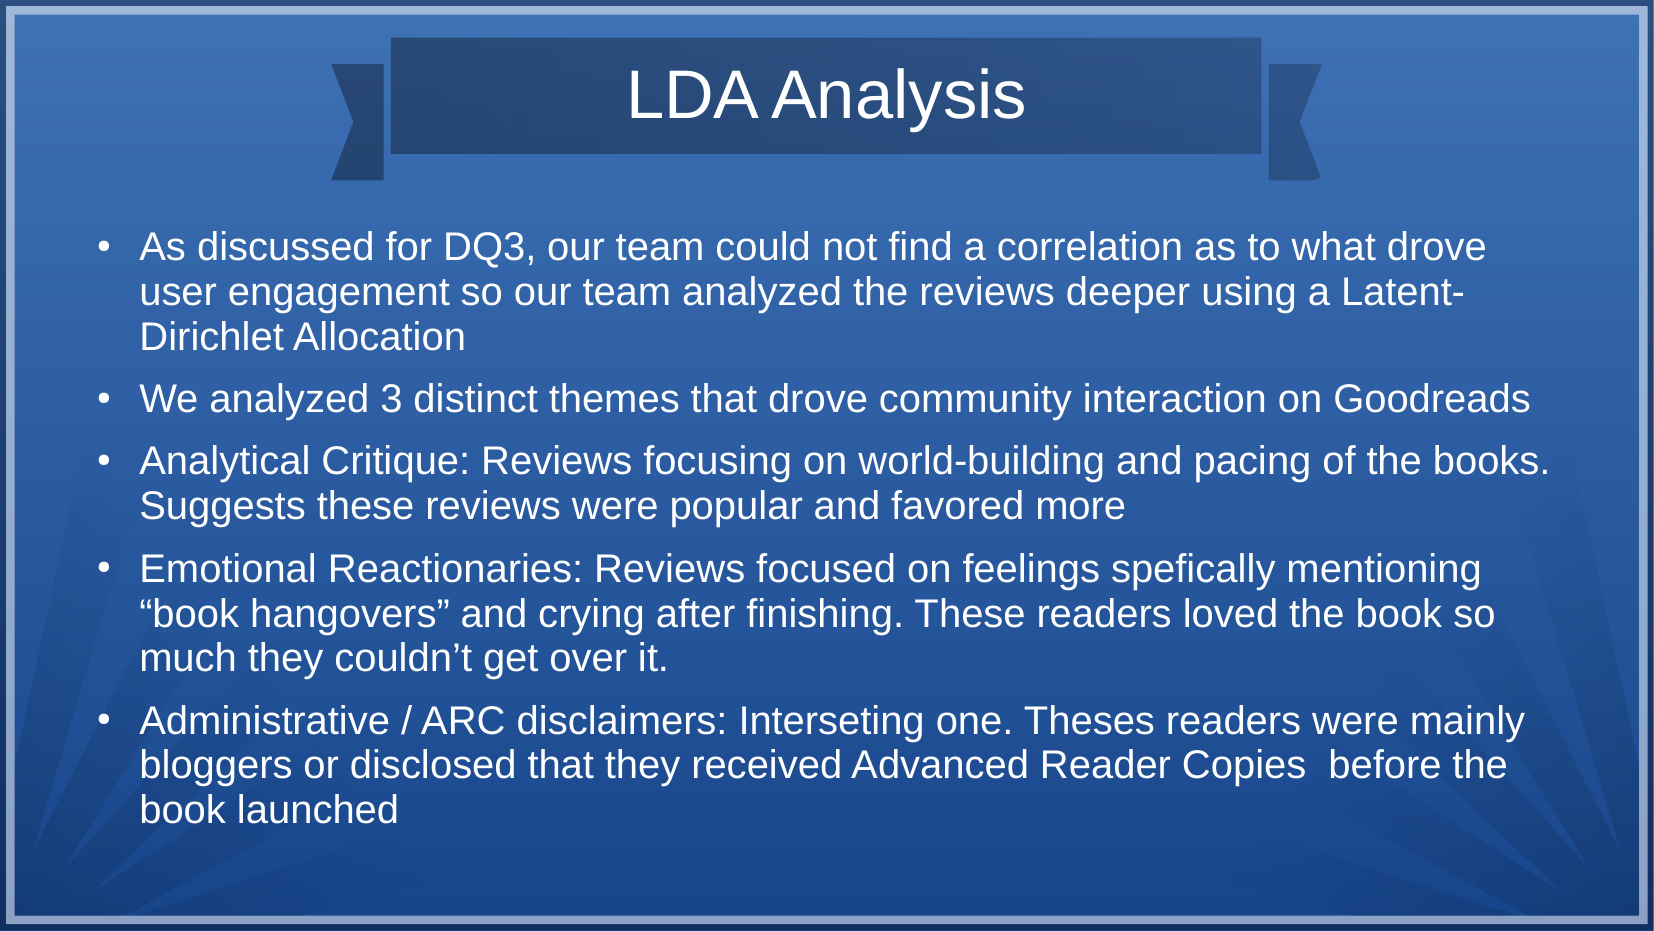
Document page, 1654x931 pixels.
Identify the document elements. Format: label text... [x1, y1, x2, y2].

title LDA Analysis [389, 35, 1264, 154]
list As discussed for DQ3, our team could not find a correlation as to what drove user engagement so our team analyzed the reviews deeper using a Latent-Dirichlet Allocation We analyzed 3 distinct themes that drove community interaction on Goodreads Analytical Critique: Reviews focusing on world-building and pacing of the books. Suggests these reviews were popular and favored more Emotional Reactionaries: Reviews focused on feelings spefically mentioning “book hangovers” and crying after finishing. These readers loved the book so much they couldn’t get over it. Administrative / ARC disclaimers: Interseting one. Theses readers were mainly bloggers or disclosed that they received Advanced Reader Copies before the book launched [82, 224, 1571, 848]
